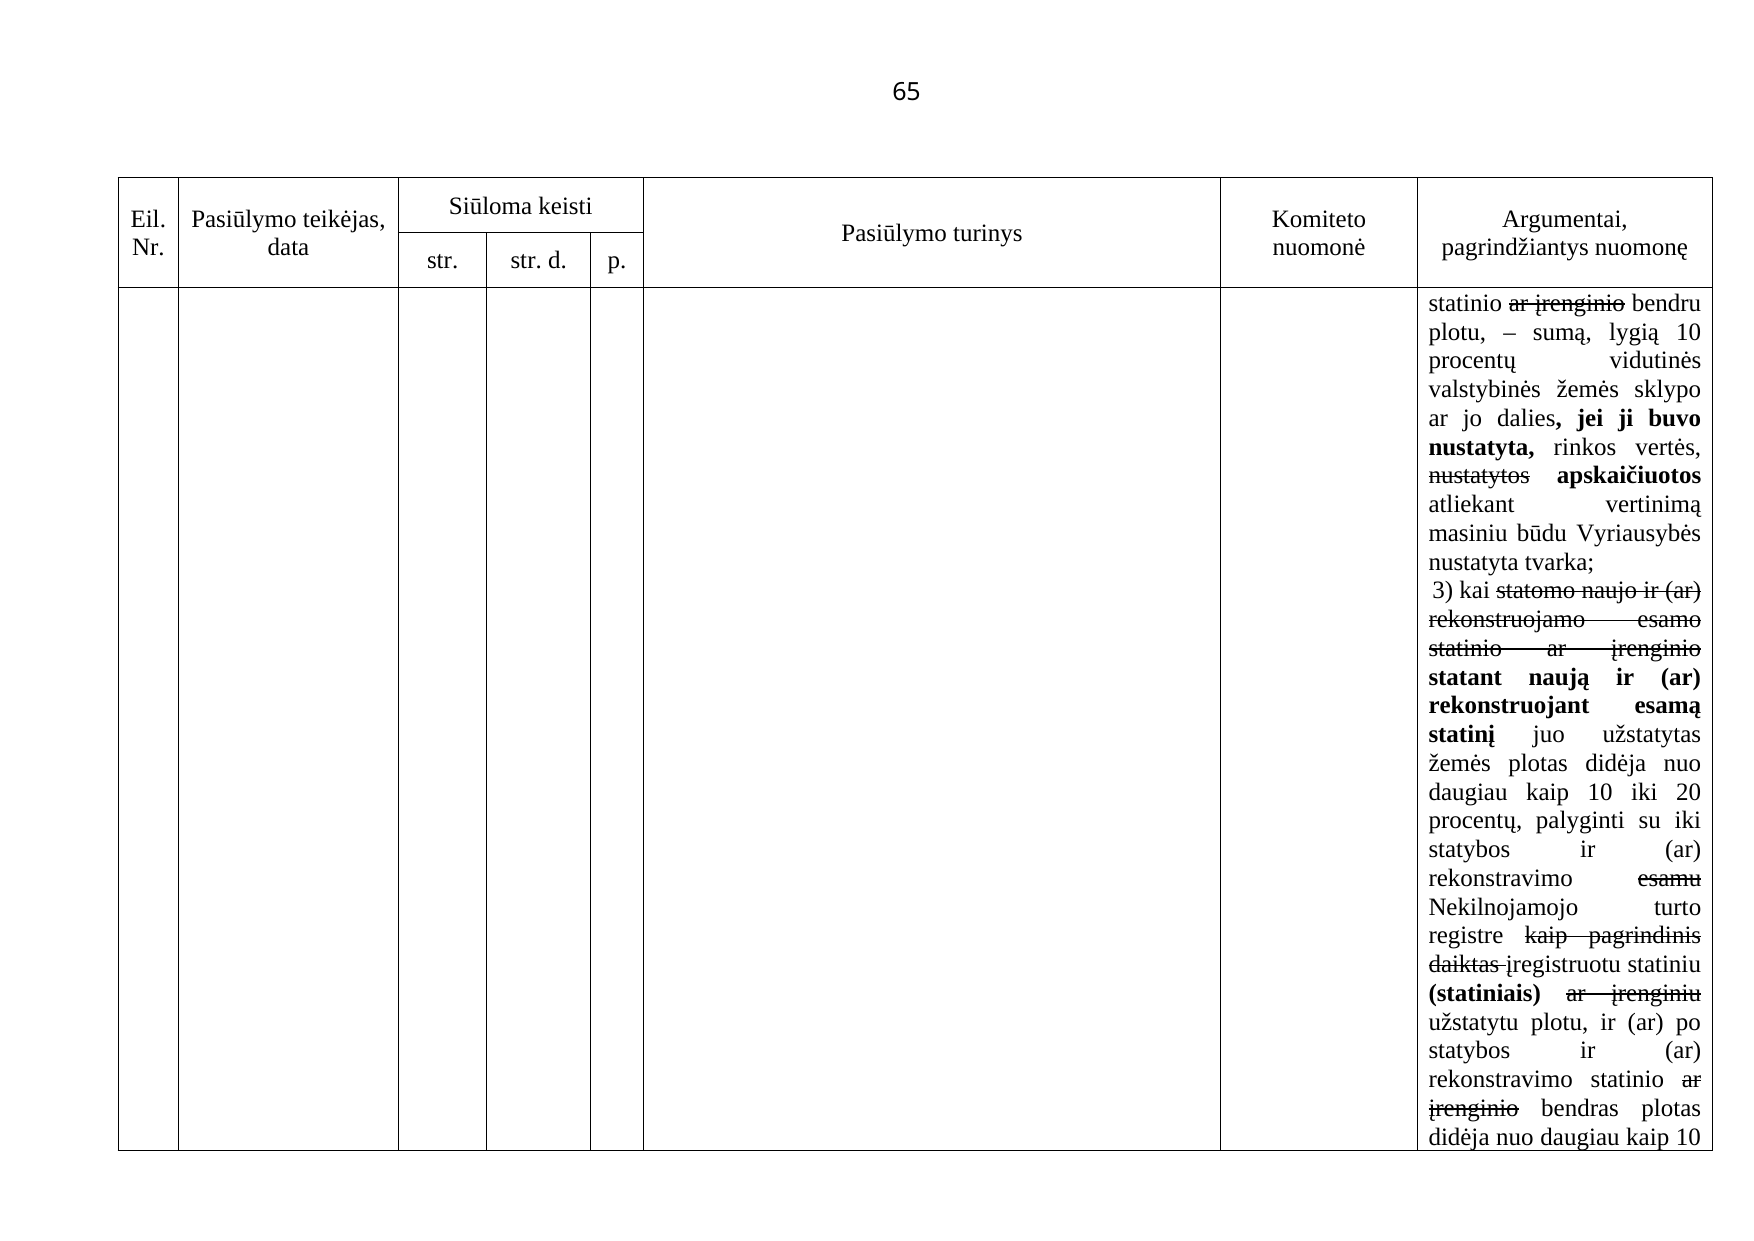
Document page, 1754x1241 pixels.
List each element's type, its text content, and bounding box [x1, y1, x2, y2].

table_header Pasiūlymo turinys [644, 178, 1220, 287]
table_cell statinio ar įrenginio bendru plotu, – sumą, lygią 10 procentų vidutinės valstybinės žemės sklypo ar jo dalies, jei ji buvo nustatyta, rinkos vertės, nustatytos apskaičiuotos atliekant vertinimą masiniu būdu Vyriausybės nustatyta tvarka; 3) kai statomo naujo ir (ar) rekonstruojamo esamo statinio ar įrenginio statant naują ir (ar) rekonstruojant esamą statinį juo užstatytas žemės plotas didėja nuo daugiau kaip 10 iki 20 procentų, palyginti su iki statybos ir (ar) rekonstravimo esamu Nekilnojamojo turto registre kaip pagrindinis daiktas įregistruotu statiniu (statiniais) ar įrenginiu užstatytu plotu, ir (ar) po statybos ir (ar) rekonstravimo statinio ar įrenginio bendras plotas didėja nuo daugiau kaip 10 [1418, 288, 1712, 1150]
table_cell [1221, 288, 1417, 1150]
table_cell [487, 288, 590, 1150]
table_header Siūloma keisti [399, 178, 643, 232]
table_header Pasiūlymo teikėjas, data [179, 178, 398, 287]
table_cell [399, 288, 486, 1150]
table_cell str. d. [487, 233, 590, 287]
table_cell [119, 288, 178, 1150]
table_header Argumentai, pagrindžiantys nuomonę [1418, 178, 1712, 287]
table_cell [591, 288, 643, 1150]
table_cell str. [399, 233, 486, 287]
table_cell [179, 288, 398, 1150]
table_header Komiteto nuomonė [1221, 178, 1417, 287]
table_cell p. [591, 233, 643, 287]
table_cell [644, 288, 1220, 1150]
table_header Eil. Nr. [119, 178, 178, 287]
